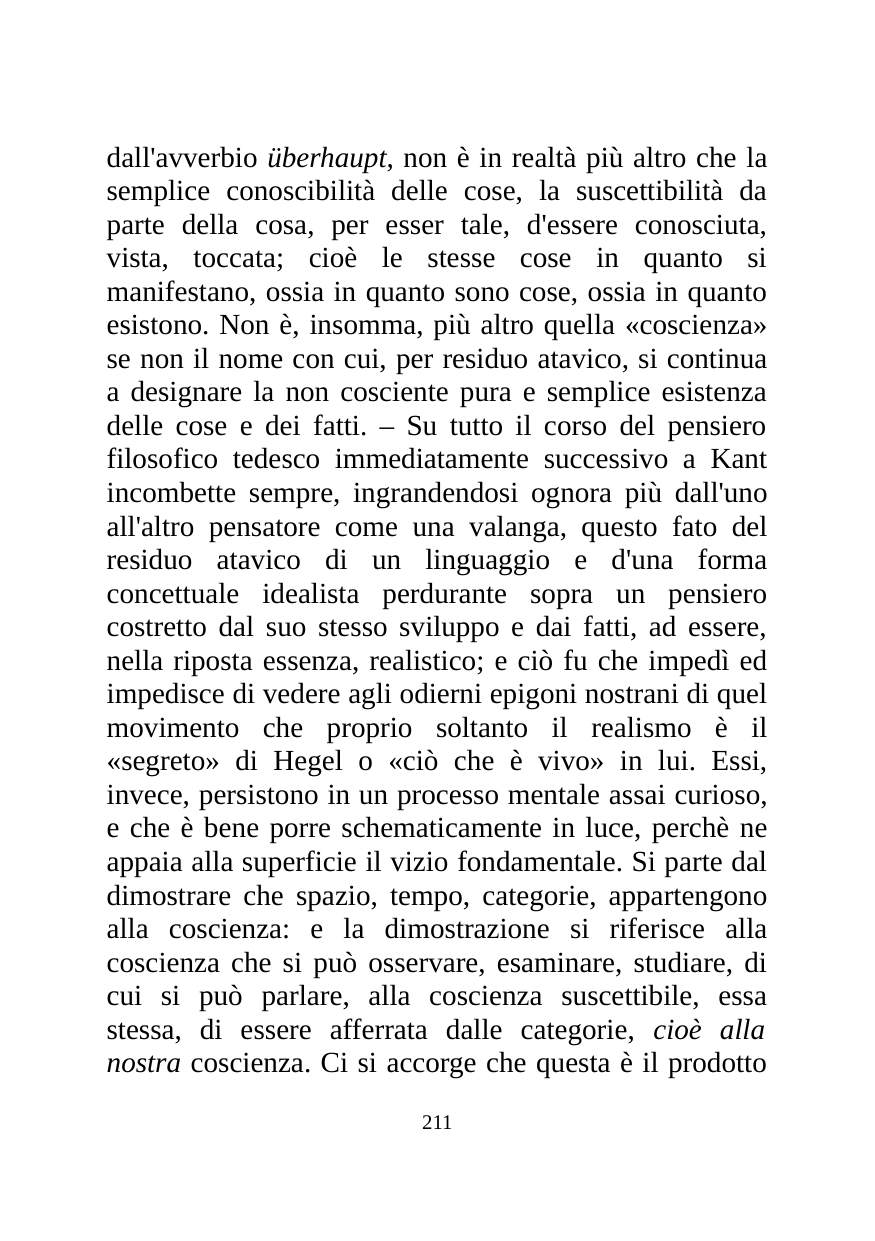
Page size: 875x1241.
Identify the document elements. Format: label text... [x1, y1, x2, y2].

text dall'avverbio überhaupt, non è in realtà più altro che la semplice conoscibilità delle cose, la suscettibilità da parte della cosa, per esser tale, d'essere conosciuta, vista, toccata; cioè le stesse cose in quanto si manifestano, ossia in quanto sono cose, ossia in quanto esistono. Non è, insomma, più altro quella «coscienza» se non il nome con cui, per residuo atavico, si continua a designare la non cosciente pura e semplice esistenza delle cose e dei fatti. – Su tutto il corso del pensiero filosofico tedesco immediatamente successivo a Kant incombette sempre, ingrandendosi ognora più dall'uno all'altro pensatore come una valanga, questo fato del residuo atavico di un linguaggio e d'una forma concettuale idealista perdurante sopra un pensiero costretto dal suo stesso sviluppo e dai fatti, ad essere, nella riposta essenza, realistico; e ciò fu che impedì ed impedisce di vedere agli odierni epigoni nostrani di quel movimento che proprio soltanto il realismo è il «segreto» di Hegel o «ciò che è vivo» in lui. Essi, invece, persistono in un processo mentale assai curioso, e che è bene porre schematicamente in luce, perchè ne appaia alla superficie il vizio fondamentale. Si parte dal dimostrare che spazio, tempo, categorie, appartengono alla coscienza: e la dimostrazione si riferisce alla coscienza che si può osservare, esaminare, studiare, di cui si può parlare, alla coscienza suscettibile, essa stessa, di essere afferrata dalle categorie, cioè alla nostra coscienza. Ci si accorge che questa è il prodotto [106, 140, 768, 1079]
